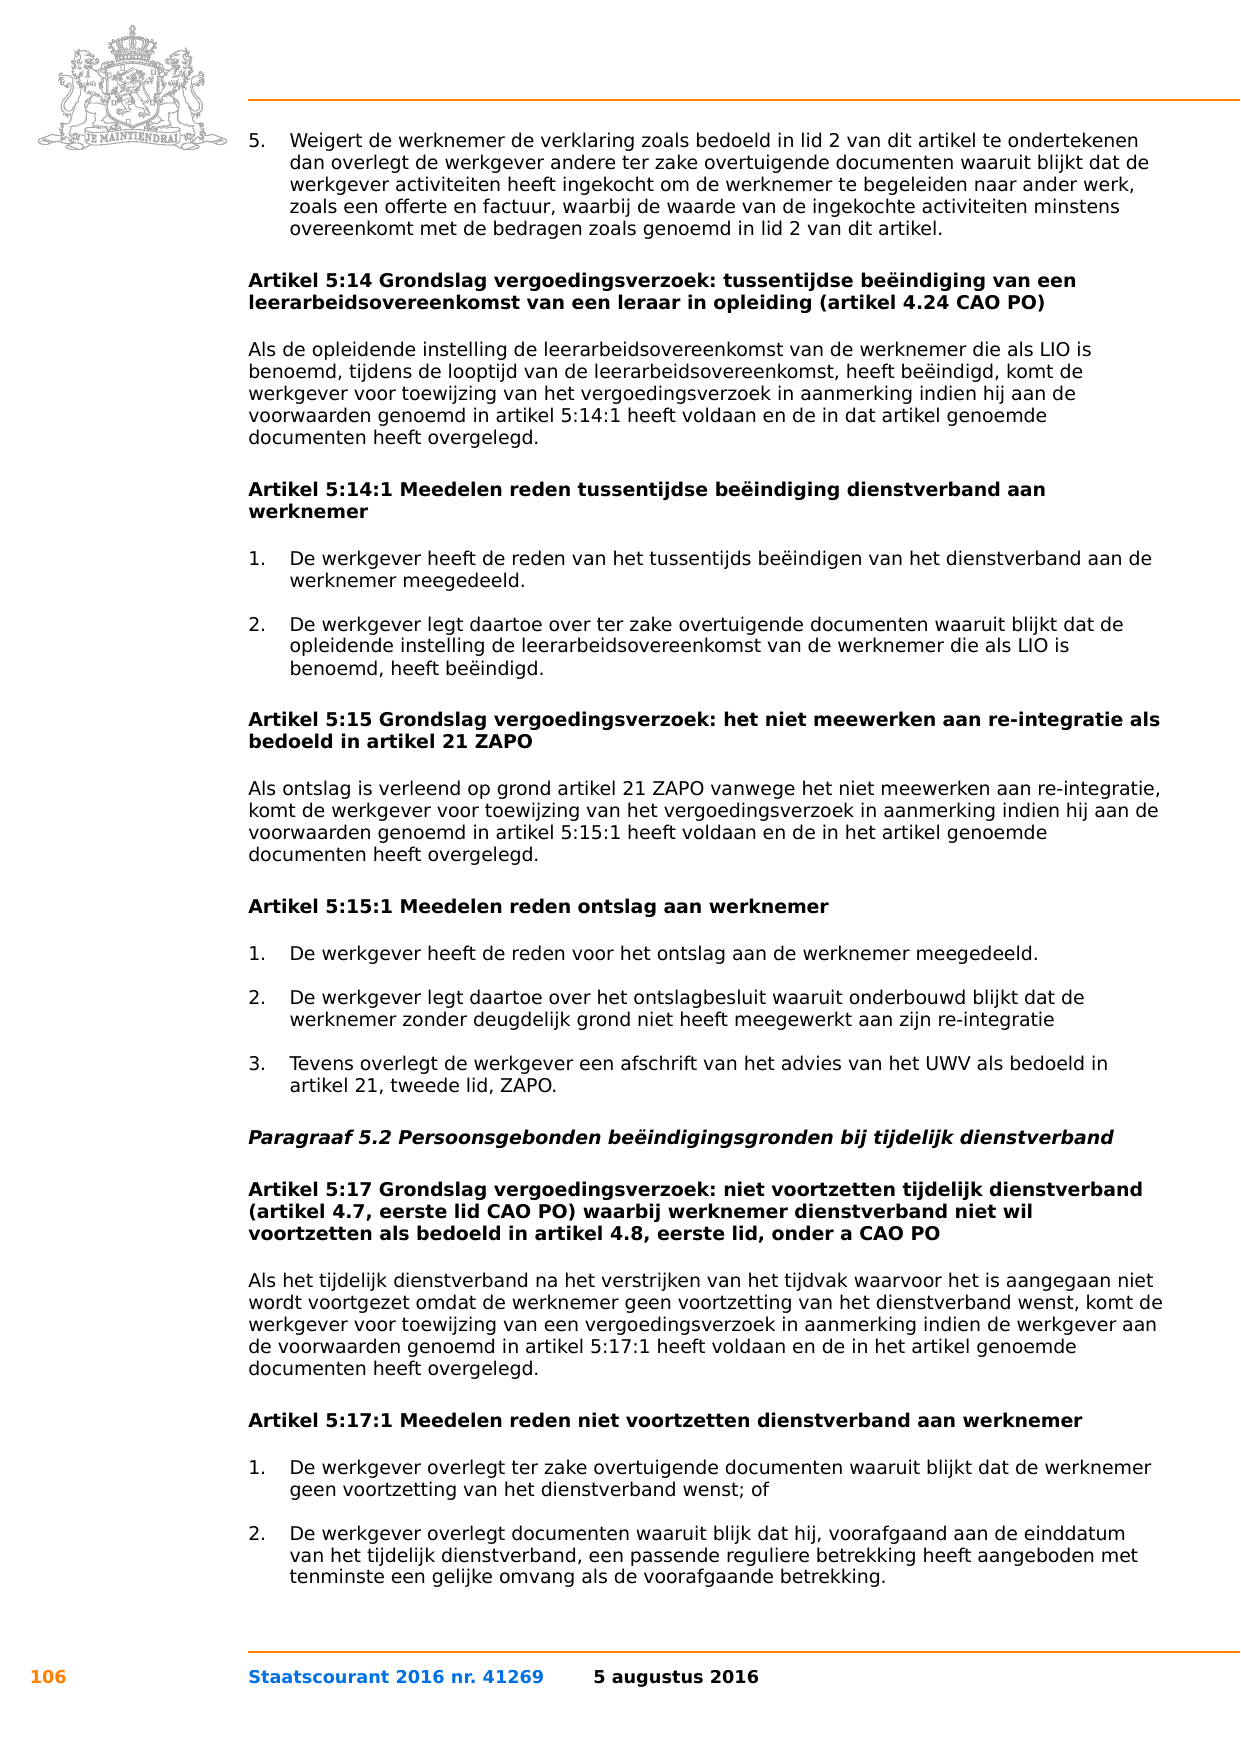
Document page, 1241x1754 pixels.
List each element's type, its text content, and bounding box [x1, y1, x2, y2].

subtitle Artikel 5:17:1 Meedelen reden niet voortzetten dienstverband aan werknemer [248, 1410, 1163, 1432]
subtitle Artikel 5:15:1 Meedelen reden ontslag aan werknemer [248, 896, 1163, 918]
text Als het tijdelijk dienstverband na het verstrijken van het tijdvak waarvoor het is aangegaan niet wordt voortgezet omdat de werknemer geen voortzetting van het dienstverband wenst, komt de werkgever voor toewijzing van een vergoedingsverzoek in aanmerking indien de werkgever aan de voorwaarden genoemd in artikel 5:17:1 heeft voldaan en de in het artikel genoemde documenten heeft overgelegd. [248, 1270, 1163, 1380]
subtitle Paragraaf 5.2 Persoonsgebonden beëindigingsgronden bij tijdelijk dienstverband [248, 1127, 1163, 1149]
text 3. Tevens overlegt de werkgever een afschrift van het advies van het UWV als bedoeld in artikel 21, tweede lid, ZAPO. [248, 1053, 1163, 1097]
subtitle Artikel 5:14:1 Meedelen reden tussentijdse beëindiging dienstverband aan werknemer [248, 479, 1163, 523]
text 2. De werkgever legt daartoe over het ontslagbesluit waaruit onderbouwd blijkt dat de werknemer zonder deugdelijk grond niet heeft meegewerkt aan zijn re-integratie [248, 987, 1163, 1031]
text 1. De werkgever heeft de reden van het tussentijds beëindigen van het dienstverband aan de werknemer meegedeeld. [248, 548, 1163, 592]
subtitle Artikel 5:14 Grondslag vergoedingsverzoek: tussentijdse beëindiging van een leerarbeidsovereenkomst van een leraar in opleiding (artikel 4.24 CAO PO) [248, 270, 1163, 314]
text 2. De werkgever overlegt documenten waaruit blijk dat hij, voorafgaand aan de einddatum van het tijdelijk dienstverband, een passende reguliere betrekking heeft aangeboden met tenminste een gelijke omvang als de voorafgaande betrekking. [248, 1522, 1163, 1588]
text 5. Weigert de werknemer de verklaring zoals bedoeld in lid 2 van dit artikel te ondertekenen dan overlegt de werkgever andere ter zake overtuigende documenten waaruit blijkt dat de werkgever activiteiten heeft ingekocht om de werknemer te begeleiden naar ander werk, zoals een offerte en factuur, waarbij de waarde van de ingekochte activiteiten minstens overeenkomt met de bedragen zoals genoemd in lid 2 van dit artikel. [248, 130, 1163, 240]
text 2. De werkgever legt daartoe over ter zake overtuigende documenten waaruit blijkt dat de opleidende instelling de leerarbeidsovereenkomst van de werknemer die als LIO is benoemd, heeft beëindigd. [248, 613, 1163, 679]
subtitle Artikel 5:15 Grondslag vergoedingsverzoek: het niet meewerken aan re-integratie als bedoeld in artikel 21 ZAPO [248, 709, 1163, 753]
picture [38, 25, 227, 150]
text Als de opleidende instelling de leerarbeidsovereenkomst van de werknemer die als LIO is benoemd, tijdens de looptijd van de leerarbeidsovereenkomst, heeft beëindigd, komt de werkgever voor toewijzing van het vergoedingsverzoek in aanmerking indien hij aan de voorwaarden genoemd in artikel 5:14:1 heeft voldaan en de in dat artikel genoemde documenten heeft overgelegd. [248, 339, 1163, 449]
text Als ontslag is verleend op grond artikel 21 ZAPO vanwege het niet meewerken aan re-integratie, komt de werkgever voor toewijzing van het vergoedingsverzoek in aanmerking indien hij aan de voorwaarden genoemd in artikel 5:15:1 heeft voldaan en de in het artikel genoemde documenten heeft overgelegd. [248, 778, 1163, 866]
subtitle Artikel 5:17 Grondslag vergoedingsverzoek: niet voortzetten tijdelijk dienstverband (artikel 4.7, eerste lid CAO PO) waarbij werknemer dienstverband niet wil voortzetten als bedoeld in artikel 4.8, eerste lid, onder a CAO PO [248, 1179, 1163, 1245]
text 1. De werkgever overlegt ter zake overtuigende documenten waaruit blijkt dat de werknemer geen voortzetting van het dienstverband wenst; of [248, 1457, 1163, 1501]
text 1. De werkgever heeft de reden voor het ontslag aan de werknemer meegedeeld. [248, 943, 1163, 965]
